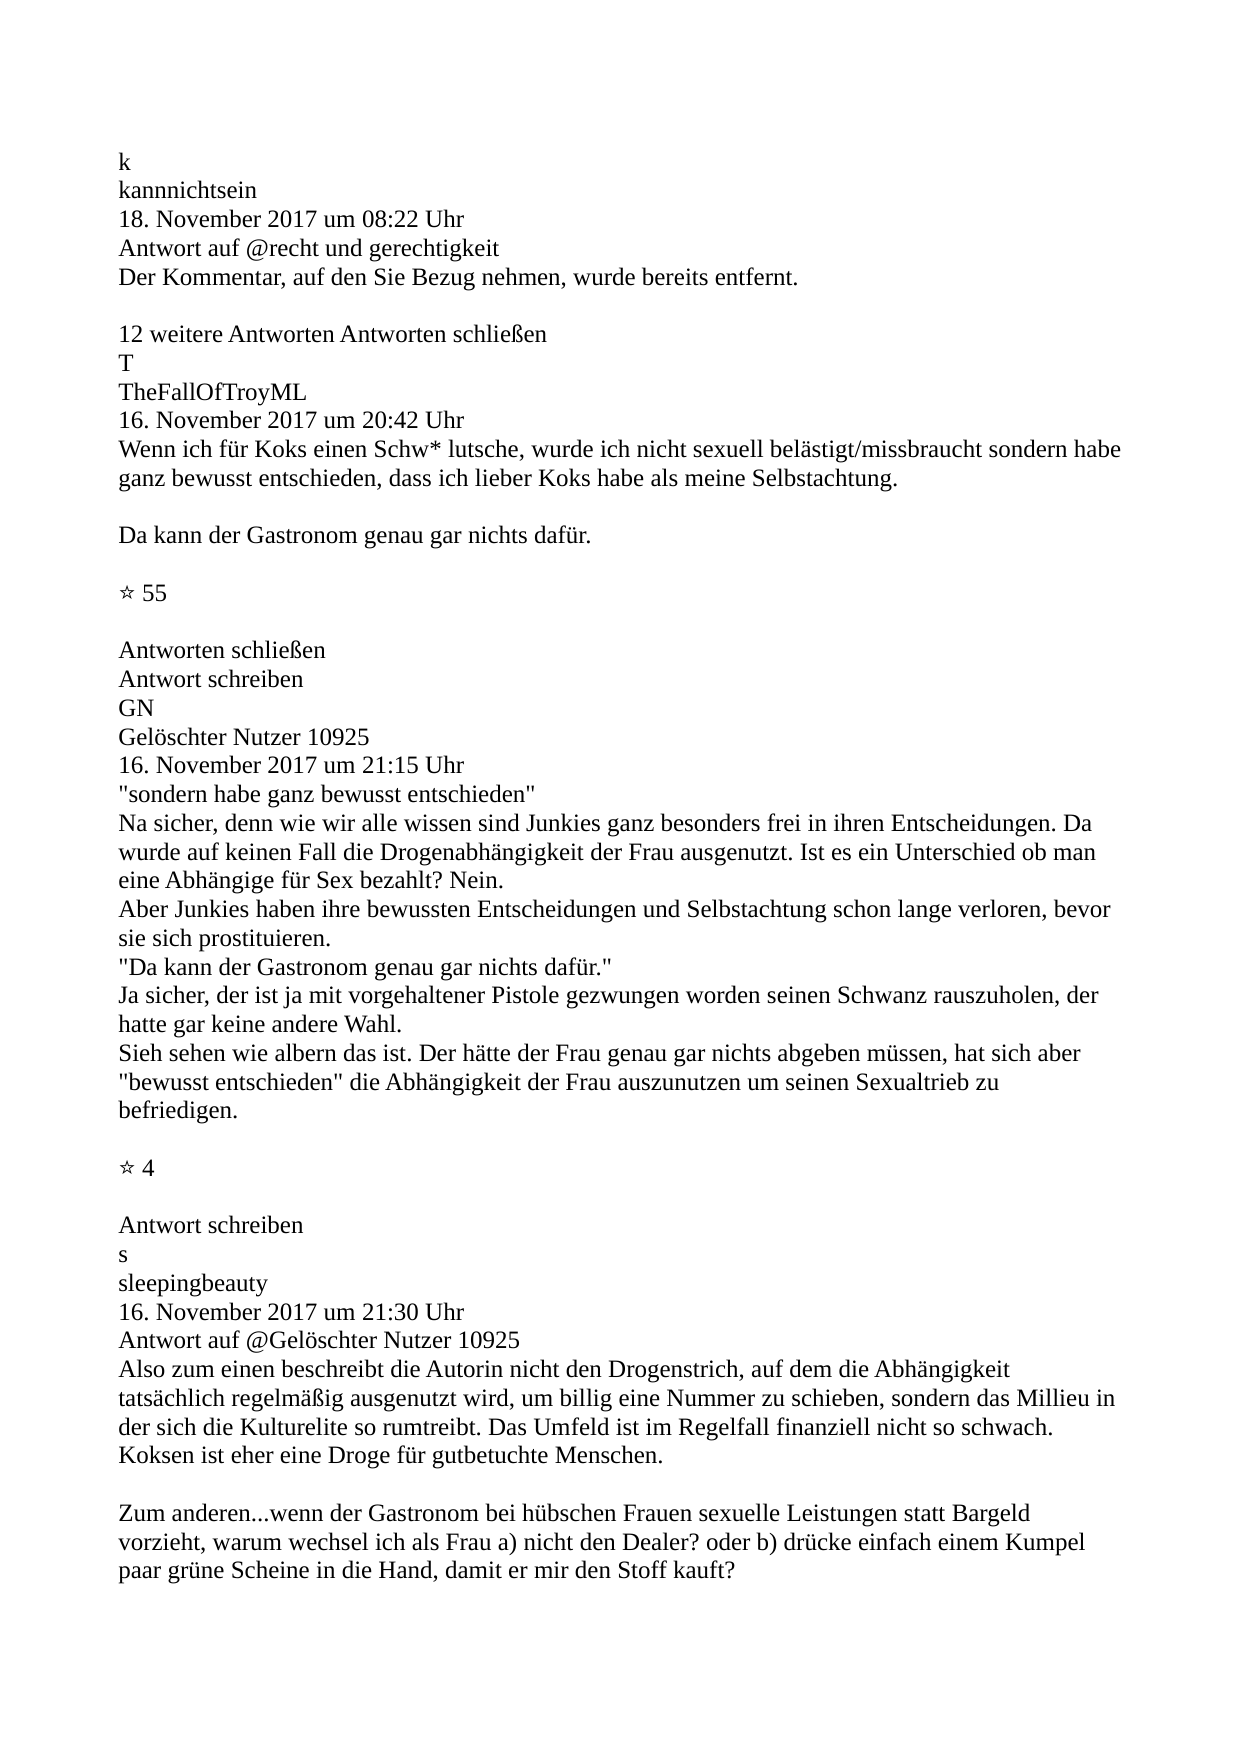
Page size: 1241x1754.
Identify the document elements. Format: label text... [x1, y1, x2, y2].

text Gelöschter Nutzer 10925 [118, 722, 1122, 751]
text Zum anderen...wenn der Gastronom bei hübschen Frauen sexuelle Leistungen statt Bargeld vorzieht, warum wechsel ich als Frau a) nicht den Dealer? oder b) drücke einfach einem Kumpel paar grüne Scheine in die Hand, damit er mir den Stoff kauft? [118, 1498, 1122, 1584]
text ⭐️ 55 [118, 578, 1122, 607]
text kannnichtsein [118, 176, 1122, 204]
text Also zum einen beschreibt die Autorin nicht den Drogenstrich, auf dem die Abhängigkeit tatsächlich regelmäßig ausgenutzt wird, um billig eine Nummer zu schieben, sondern das Millieu in der sich die Kulturelite so rumtreibt. Das Umfeld ist im Regelfall finanziell nicht so schwach. Koksen ist eher eine Droge für gutbetuchte Menschen. [118, 1354, 1122, 1469]
text k [118, 147, 1122, 176]
text GN [118, 693, 1122, 722]
text Antwort schreiben [118, 664, 1122, 693]
text Ja sicher, der ist ja mit vorgehaltener Pistole gezwungen worden seinen Schwanz rauszuholen, der hatte gar keine andere Wahl. [118, 981, 1122, 1038]
text T [118, 348, 1122, 377]
text TheFallOfTroyML [118, 377, 1122, 406]
text "Da kann der Gastronom genau gar nichts dafür." [118, 952, 1122, 981]
text 16. November 2017 um 21:15 Uhr [118, 751, 1122, 779]
text Da kann der Gastronom genau gar nichts dafür. [118, 521, 1122, 549]
text "sondern habe ganz bewusst entschieden" [118, 779, 1122, 808]
text sleepingbeauty [118, 1268, 1122, 1297]
text 18. November 2017 um 08:22 Uhr [118, 204, 1122, 233]
text 16. November 2017 um 20:42 Uhr [118, 406, 1122, 434]
text Na sicher, denn wie wir alle wissen sind Junkies ganz besonders frei in ihren Entscheidungen. Da wurde auf keinen Fall die Drogenabhängigkeit der Frau ausgenutzt. Ist es ein Unterschied ob man eine Abhängige für Sex bezahlt? Nein. [118, 808, 1122, 894]
text Antwort auf @recht und gerechtigkeit [118, 233, 1122, 262]
text Antwort schreiben [118, 1211, 1122, 1239]
text Antwort auf @Gelöschter Nutzer 10925 [118, 1326, 1122, 1354]
text 12 weitere Antworten Antworten schließen [118, 319, 1122, 348]
text Aber Junkies haben ihre bewussten Entscheidungen und Selbstachtung schon lange verloren, bevor sie sich prostituieren. [118, 894, 1122, 952]
text Sieh sehen wie albern das ist. Der hätte der Frau genau gar nichts abgeben müssen, hat sich aber "bewusst entschieden" die Abhängigkeit der Frau auszunutzen um seinen Sexualtrieb zu befriedigen. [118, 1038, 1122, 1124]
text Antworten schließen [118, 636, 1122, 664]
text 16. November 2017 um 21:30 Uhr [118, 1297, 1122, 1326]
text Der Kommentar, auf den Sie Bezug nehmen, wurde bereits entfernt. [118, 262, 1122, 291]
text ⭐️ 4 [118, 1153, 1122, 1182]
text s [118, 1239, 1122, 1268]
text Wenn ich für Koks einen Schw* lutsche, wurde ich nicht sexuell belästigt/missbraucht sondern habe ganz bewusst entschieden, dass ich lieber Koks habe als meine Selbstachtung. [118, 434, 1122, 492]
